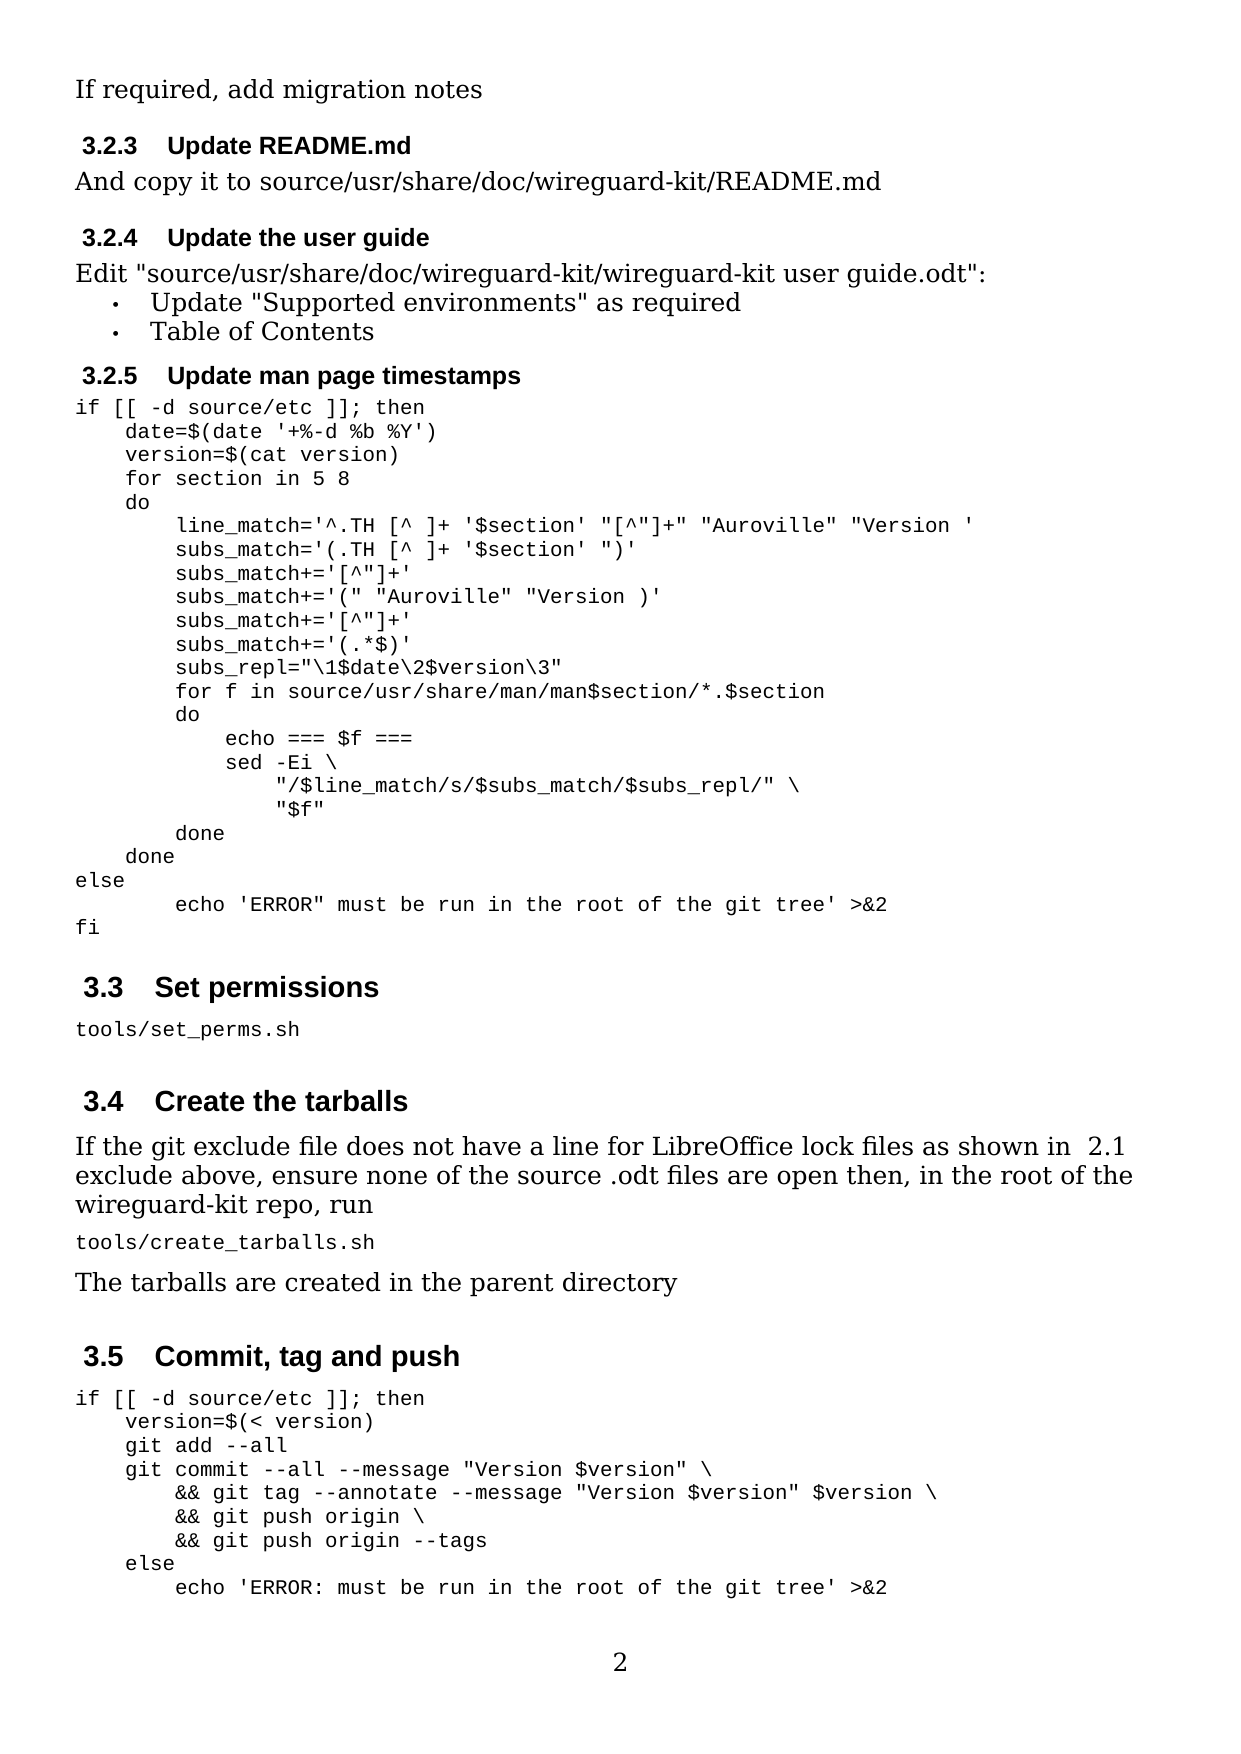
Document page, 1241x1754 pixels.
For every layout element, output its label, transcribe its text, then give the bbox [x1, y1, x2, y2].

list Table of Contents [112, 317, 1166, 347]
text fi [75, 917, 1166, 941]
text "$f" [75, 799, 1166, 823]
text tools/set_perms.sh [75, 1018, 1166, 1042]
subtitle Update the user guide [75, 224, 1166, 252]
text date=$(date '+%-d %b %Y') [75, 421, 1166, 444]
subtitle Create the tarballs [75, 1085, 1166, 1117]
text And copy it to source/usr/share/doc/wireguard-kit/README.md [75, 167, 1166, 196]
text "/$line_match/s/$subs_match/$subs_repl/" \ [75, 775, 1166, 799]
text git add --all [75, 1435, 1166, 1459]
text echo 'ERROR: must be run in the root of the git tree' >&2 [75, 1577, 1166, 1601]
text echo === $f === [75, 728, 1166, 752]
subtitle Set permissions [75, 971, 1166, 1003]
text Edit "source/usr/share/doc/wireguard-kit/wireguard-kit user guide.odt": [75, 259, 1166, 288]
text tools/create_tarballs.sh [75, 1232, 1166, 1256]
text if [[ -d source/etc ]]; then [75, 1388, 1166, 1411]
text for section in 5 8 [75, 468, 1166, 492]
text else [75, 1553, 1166, 1577]
text subs_match+='[^"]+' [75, 610, 1166, 633]
text If required, add migration notes [75, 75, 1166, 104]
text subs_match+='(" "Auroville" "Version )' [75, 586, 1166, 610]
text subs_match+='(.*$)' [75, 633, 1166, 657]
text echo 'ERROR" must be run in the root of the git tree' >&2 [75, 894, 1166, 917]
subtitle Update man page timestamps [75, 362, 1166, 389]
text git commit --all --message "Version $version" \ [75, 1459, 1166, 1482]
text done [75, 823, 1166, 846]
subtitle Update README.md [75, 132, 1166, 159]
text version=$(cat version) [75, 444, 1166, 468]
text && git tag --annotate --message "Version $version" $version \ [75, 1482, 1166, 1506]
text subs_match+='[^"]+' [75, 563, 1166, 586]
subtitle Commit, tag and push [75, 1340, 1166, 1373]
text for f in source/usr/share/man/man$section/*.$section [75, 681, 1166, 704]
text If the git exclude file does not have a line for LibreOffice lock files as shown in 2.1 exclude above, ensure none of the source .odt files are open then, in the root of the wireguard-kit repo, run [75, 1132, 1166, 1220]
text subs_repl="\1$date\2$version\3" [75, 657, 1166, 681]
text do [75, 492, 1166, 515]
text && git push origin \ [75, 1506, 1166, 1529]
text && git push origin --tags [75, 1529, 1166, 1553]
text sed -Ei \ [75, 752, 1166, 775]
text subs_match='(.TH [^ ]+ '$section' ")' [75, 539, 1166, 563]
text line_match='^.TH [^ ]+ '$section' "[^"]+" "Auroville" "Version ' [75, 515, 1166, 539]
text do [75, 704, 1166, 728]
text version=$(< version) [75, 1411, 1166, 1435]
text The tarballs are created in the parent directory [75, 1268, 1166, 1298]
text else [75, 870, 1166, 894]
list Update "Supported environments" as required [112, 288, 1166, 317]
text done [75, 846, 1166, 870]
text if [[ -d source/etc ]]; then [75, 397, 1166, 421]
